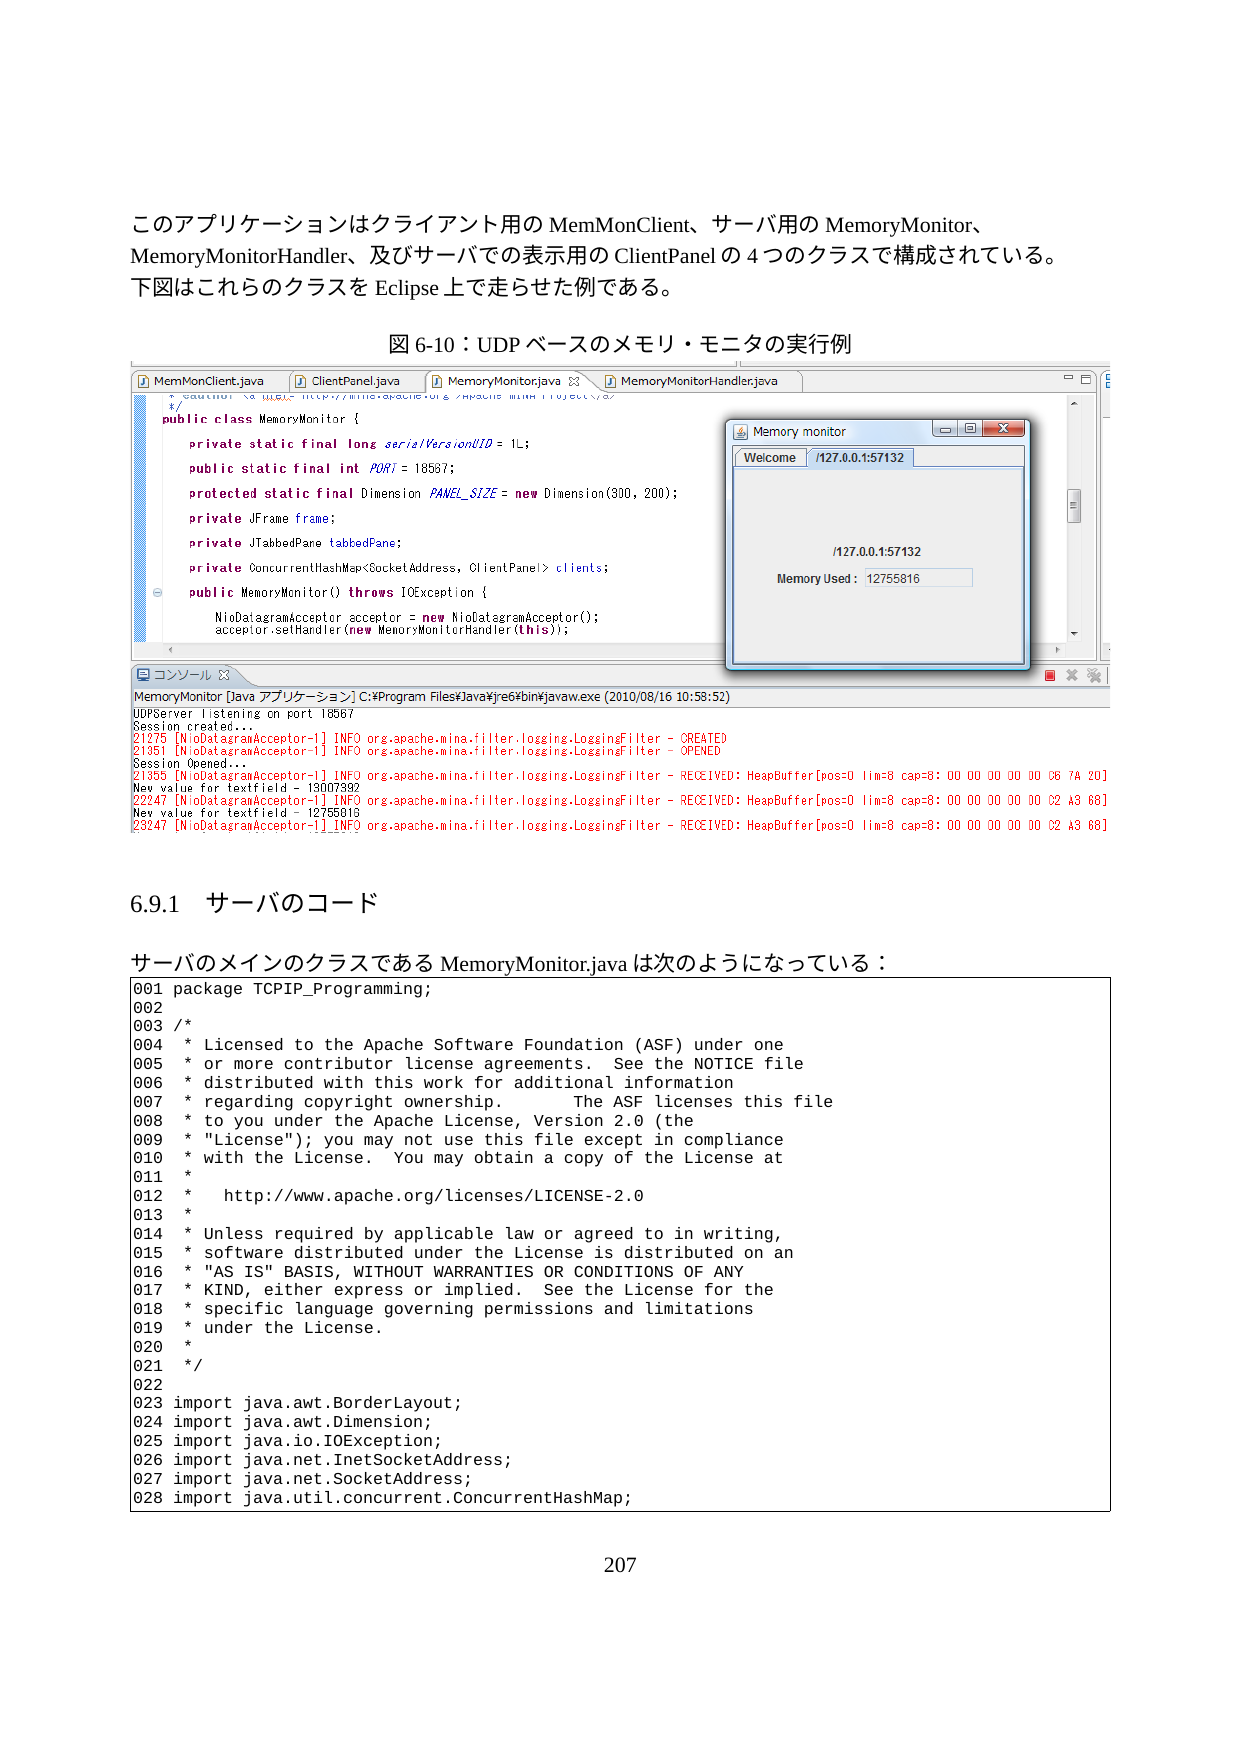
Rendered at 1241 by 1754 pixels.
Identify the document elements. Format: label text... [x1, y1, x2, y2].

text サーバのメインのクラスであるMemoryMonitor.javaは次のようになっている： [130, 946, 1110, 977]
text 018 * specific language governing permissions and limitations [131, 1298, 1110, 1317]
text 002 [131, 996, 1110, 1015]
text 下図はこれらのクラスをEclipse上で走らせた例である。 [130, 270, 1110, 302]
text 017 * KIND, either express or implied. See the License for the [131, 1279, 1110, 1298]
text 004 * Licensed to the Apache Software Foundation (ASF) under one [131, 1034, 1110, 1053]
text 006 * distributed with this work for additional information [131, 1072, 1110, 1090]
text 027 import java.net.SocketAddress; [131, 1467, 1110, 1486]
text 016 * "AS IS" BASIS, WITHOUT WARRANTIES OR CONDITIONS OF ANY [131, 1260, 1110, 1279]
text 020 * [131, 1336, 1110, 1354]
text 図6-10：UDPベースのメモリ・モニタの実行例 [130, 327, 1110, 359]
text 003 /* [131, 1015, 1110, 1034]
text 001 package TCPIP_Programming; [131, 978, 1110, 996]
text 014 * Unless required by applicable law or agreed to in writing, [131, 1222, 1110, 1241]
text 011 * [131, 1166, 1110, 1185]
text 026 import java.net.InetSocketAddress; [131, 1449, 1110, 1467]
text 015 * software distributed under the License is distributed on an [131, 1241, 1110, 1260]
text 012 * http://www.apache.org/licenses/LICENSE-2.0 [131, 1185, 1110, 1203]
text 021 */ [131, 1354, 1110, 1373]
text 025 import java.io.IOException; [131, 1430, 1110, 1449]
text 023 import java.awt.BorderLayout; [131, 1392, 1110, 1411]
picture [129, 361, 1111, 833]
text 007 * regarding copyright ownership. The ASF licenses this file [131, 1090, 1110, 1109]
text 022 [131, 1373, 1110, 1392]
subtitle サーバのコード [130, 883, 1110, 919]
text 010 * with the License. You may obtain a copy of the License at [131, 1147, 1110, 1166]
text 013 * [131, 1203, 1110, 1222]
text 028 import java.util.concurrent.ConcurrentHashMap; [131, 1486, 1110, 1511]
text 019 * under the License. [131, 1317, 1110, 1336]
text 005 * or more contributor license agreements. See the NOTICE file [131, 1053, 1110, 1072]
text 008 * to you under the Apache License, Version 2.0 (the [131, 1109, 1110, 1128]
text 024 import java.awt.Dimension; [131, 1411, 1110, 1430]
text 009 * "License"); you may not use this file except in compliance [131, 1128, 1110, 1147]
text このアプリケーションはクライアント用のMemMonClient、サーバ用のMemoryMonitor、 MemoryMonitorHandler、及びサーバでの表示用のClientPanelの4つのクラスで構成されている。 [130, 207, 1110, 270]
